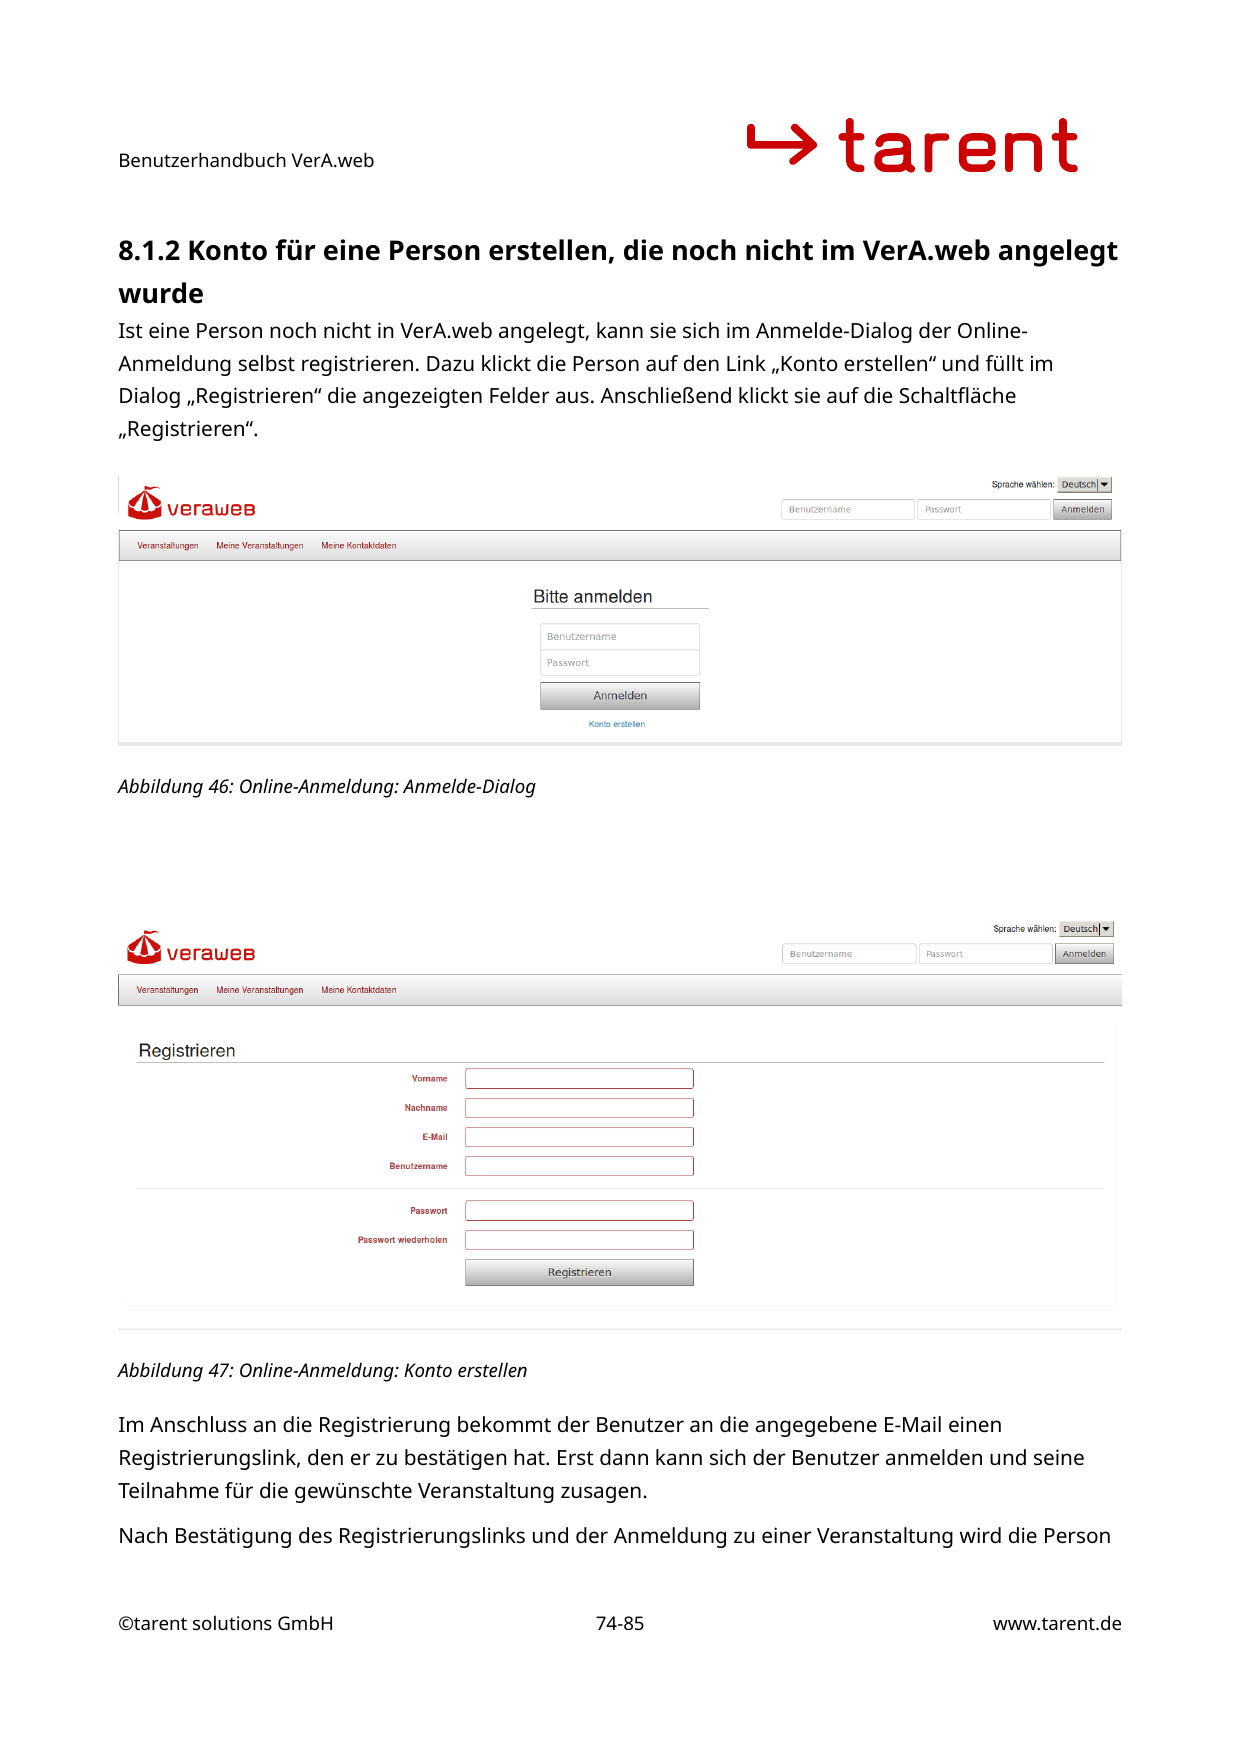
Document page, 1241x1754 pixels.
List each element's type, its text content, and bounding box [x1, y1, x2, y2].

text Abbildung 47: Online-Anmeldung: Konto erstellen [118, 1330, 1122, 1383]
text Nach Bestätigung des Registrierungslinks und der Anmeldung zu einer Veranstaltung wird die Person [118, 1521, 1122, 1549]
text Im Anschluss an die Registrierung bekommt der Benutzer an die angegebene E-Mail einen Registrierungslink, den er zu bestätigen hat. Erst dann kann sich der Benutzer anmelden und seine Teilnahme für die gewünschte Veranstaltung zusagen. [118, 1383, 1122, 1504]
text Ist eine Person noch nicht in VerA.web angelegt, kann sie sich im Anmelde-Dialog der Online-Anmeldung selbst registrieren. Dazu klickt die Person auf den Link „Konto erstellen“ und füllt im Dialog „Registrieren“ die angezeigten Felder aus. Anschließend klickt sie auf die Schaltfläche „Registrieren“. [118, 316, 1122, 443]
picture [118, 920, 1122, 1330]
text [118, 892, 1122, 920]
subtitle Konto für eine Person erstellen, die noch nicht im VerA.web angelegt wurde [118, 232, 1122, 311]
text Abbildung 46: Online-Anmeldung: Anmelde-Dialog [118, 746, 1122, 799]
picture [118, 475, 1122, 746]
